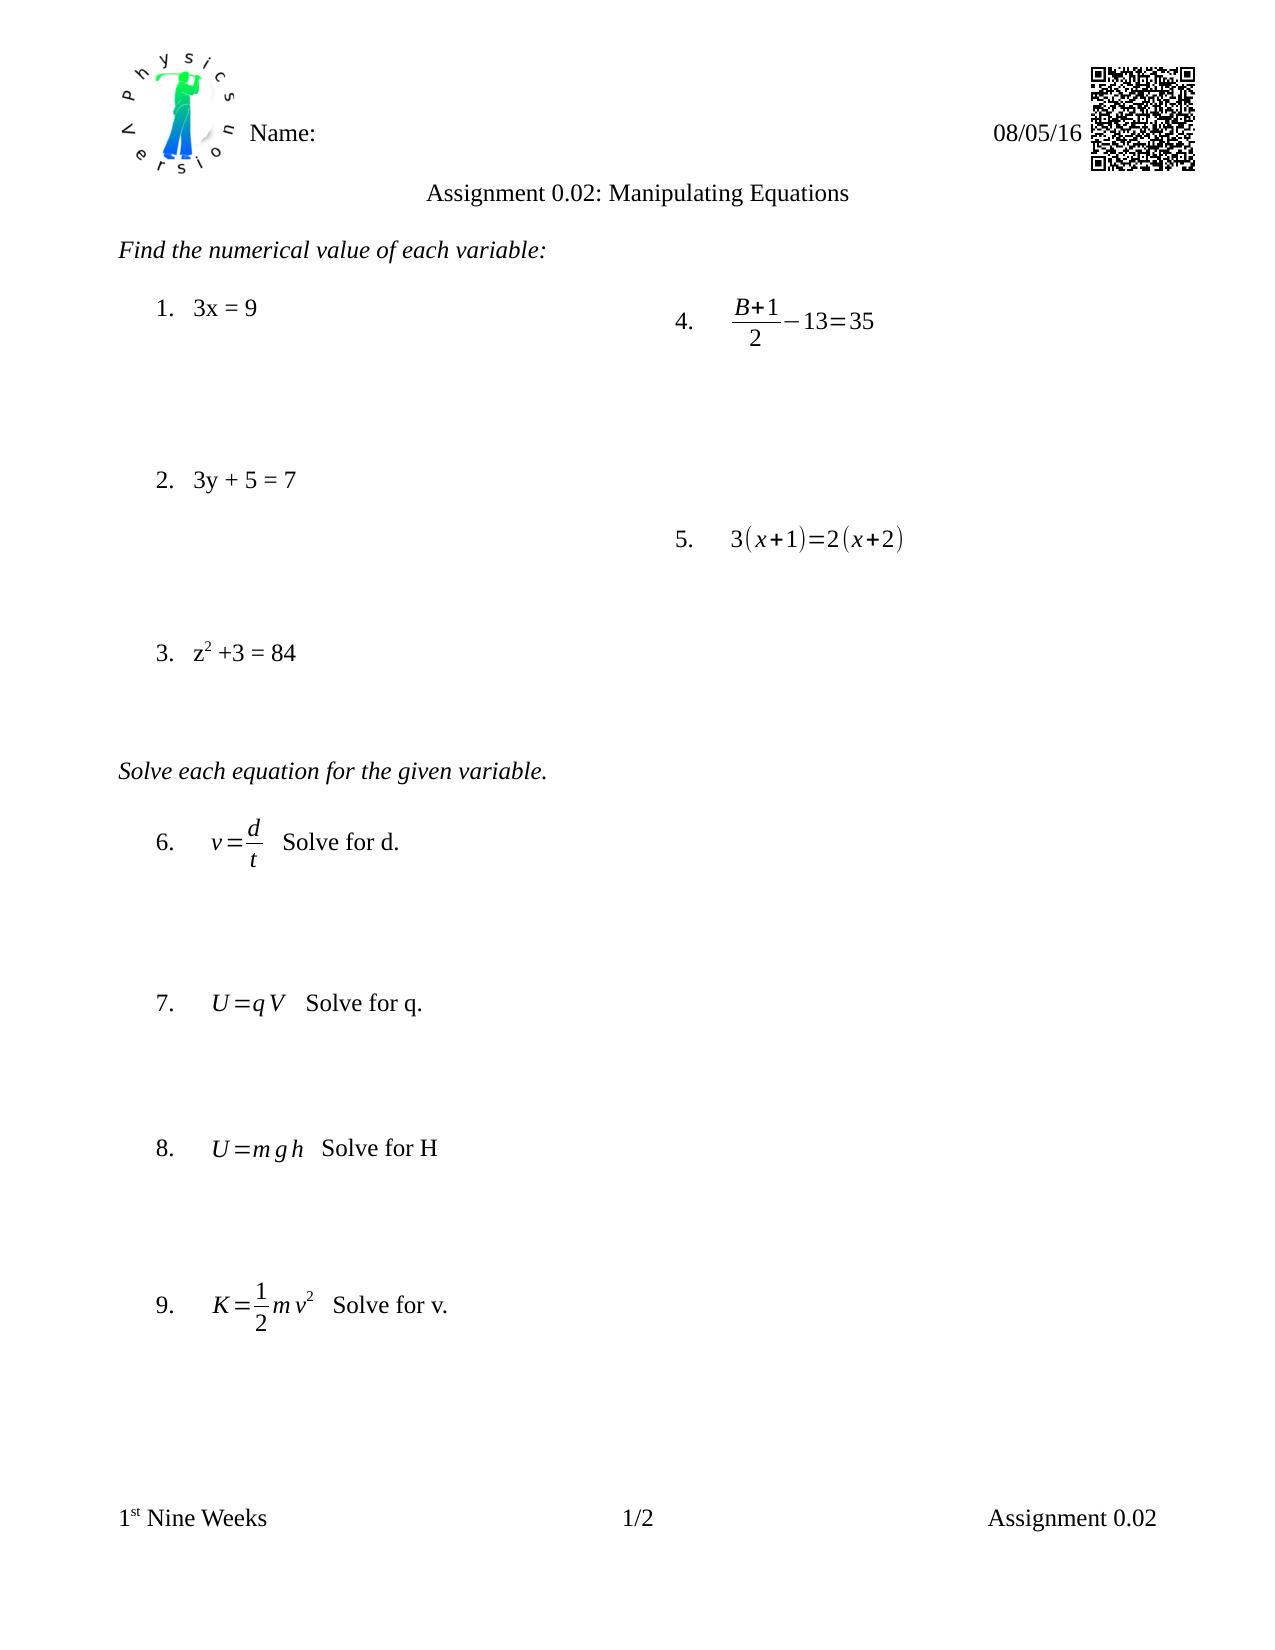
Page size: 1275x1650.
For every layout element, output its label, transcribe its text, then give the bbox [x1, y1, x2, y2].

list z2 +3 = 84 [156, 638, 637, 667]
text Solve each equation for the given variable. [118, 756, 1157, 785]
list 3y + 5 = 7 [156, 466, 637, 494]
text Assignment 0.02: Manipulating Equations [118, 176, 1157, 207]
list Solve for d. [156, 814, 1157, 873]
list 3x = 9 [156, 293, 637, 322]
text Find the numerical value of each variable: [118, 236, 1157, 264]
list Solve for v. [156, 1277, 1157, 1336]
list Solve for q. [156, 988, 1157, 1018]
picture [1082, 58, 1203, 179]
picture [121, 53, 235, 174]
list Solve for H [156, 1133, 1157, 1162]
